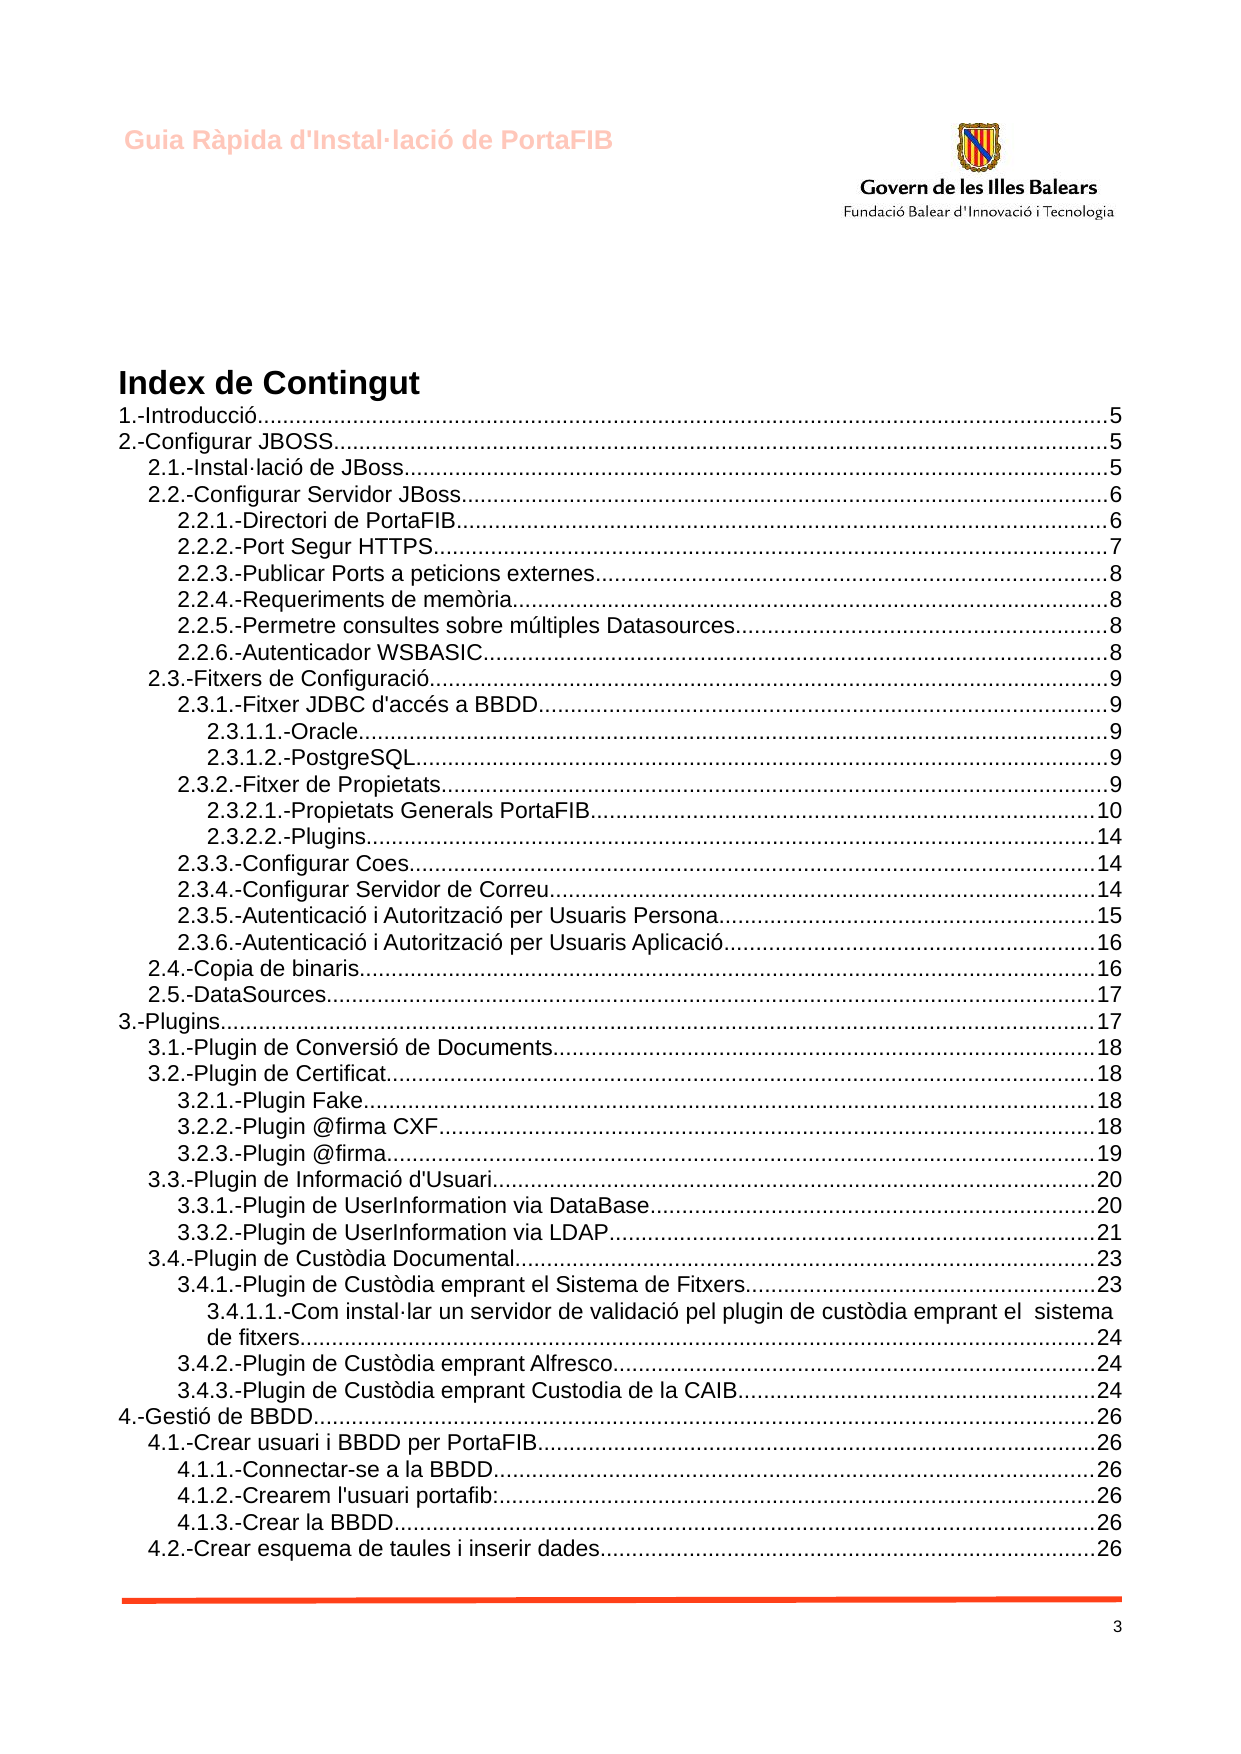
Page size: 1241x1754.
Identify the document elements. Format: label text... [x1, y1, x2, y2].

text 2.2.5.-Permetre consultes sobre múltiples Datasources 8 [177, 612, 1122, 639]
text 3.-Plugins 17 [118, 1008, 1122, 1034]
text 3.2.2.-Plugin @firma CXF 18 [177, 1113, 1122, 1139]
text 2.2.1.-Directori de PortaFIB 6 [177, 507, 1122, 533]
text 2.3.2.2.-Plugins 14 [207, 823, 1122, 849]
text 3.3.2.-Plugin de UserInformation via LDAP 21 [177, 1218, 1122, 1245]
text 2.2.2.-Port Segur HTTPS 7 [177, 533, 1122, 560]
text 1.-Introducció 5 [118, 402, 1122, 428]
text 4.1.1.-Connectar-se a la BBDD 26 [177, 1456, 1122, 1482]
text 2.3.6.-Autenticació i Autorització per Usuaris Aplicació 16 [177, 929, 1122, 955]
text 2.2.4.-Requeriments de memòria 8 [177, 586, 1122, 612]
text 3.3.1.-Plugin de UserInformation via DataBase 20 [177, 1192, 1122, 1218]
text 2.2.3.-Publicar Ports a peticions externes 8 [177, 560, 1122, 586]
text 2.2.6.-Autenticador WSBASIC 8 [177, 639, 1122, 665]
text 2.1.-Instal·lació de JBoss 5 [148, 454, 1122, 481]
text 3.4.1.1.-Com instal·lar un servidor de validació pel plugin de custòdia emprant el sistema de fitxers 24 [207, 1298, 1122, 1350]
text 3.4.2.-Plugin de Custòdia emprant Alfresco 24 [177, 1350, 1122, 1377]
text 2.5.-DataSources 17 [148, 981, 1122, 1008]
text 3.2.-Plugin de Certificat 18 [148, 1060, 1122, 1087]
text 2.3.1.-Fitxer JDBC d'accés a BBDD 9 [177, 691, 1122, 718]
text 3.4.-Plugin de Custòdia Documental 23 [148, 1245, 1122, 1271]
text 4.1.-Crear usuari i BBDD per PortaFIB 26 [148, 1429, 1122, 1456]
text 2.4.-Copia de binaris 16 [148, 955, 1122, 981]
picture [840, 123, 1117, 220]
text 4.1.3.-Crear la BBDD 26 [177, 1508, 1122, 1535]
text 4.2.-Crear esquema de taules i inserir dades 26 [148, 1535, 1122, 1561]
text 3.1.-Plugin de Conversió de Documents 18 [148, 1034, 1122, 1060]
text 4.1.2.-Crearem l'usuari portafib: 26 [177, 1482, 1122, 1508]
text 2.3.4.-Configurar Servidor de Correu 14 [177, 876, 1122, 902]
subtitle Index de Contingut [118, 363, 1122, 402]
text 2.3.3.-Configurar Coes 14 [177, 849, 1122, 876]
text 2.-Configurar JBOSS 5 [118, 428, 1122, 454]
text 3.2.1.-Plugin Fake 18 [177, 1087, 1122, 1113]
text 2.3.2.1.-Propietats Generals PortaFIB 10 [207, 797, 1122, 823]
text 3.3.-Plugin de Informació d'Usuari 20 [148, 1166, 1122, 1192]
text 2.2.-Configurar Servidor JBoss 6 [148, 481, 1122, 507]
text 2.3.5.-Autenticació i Autorització per Usuaris Persona 15 [177, 902, 1122, 929]
text 2.3.2.-Fitxer de Propietats 9 [177, 771, 1122, 797]
text 4.-Gestió de BBDD 26 [118, 1403, 1122, 1429]
text 3.4.3.-Plugin de Custòdia emprant Custodia de la CAIB 24 [177, 1377, 1122, 1403]
text 3.4.1.-Plugin de Custòdia emprant el Sistema de Fitxers 23 [177, 1271, 1122, 1298]
text 3.2.3.-Plugin @firma 19 [177, 1139, 1122, 1166]
text 2.3.1.2.-PostgreSQL 9 [207, 744, 1122, 771]
text 2.3.-Fitxers de Configuració 9 [148, 665, 1122, 691]
text 2.3.1.1.-Oracle 9 [207, 718, 1122, 744]
